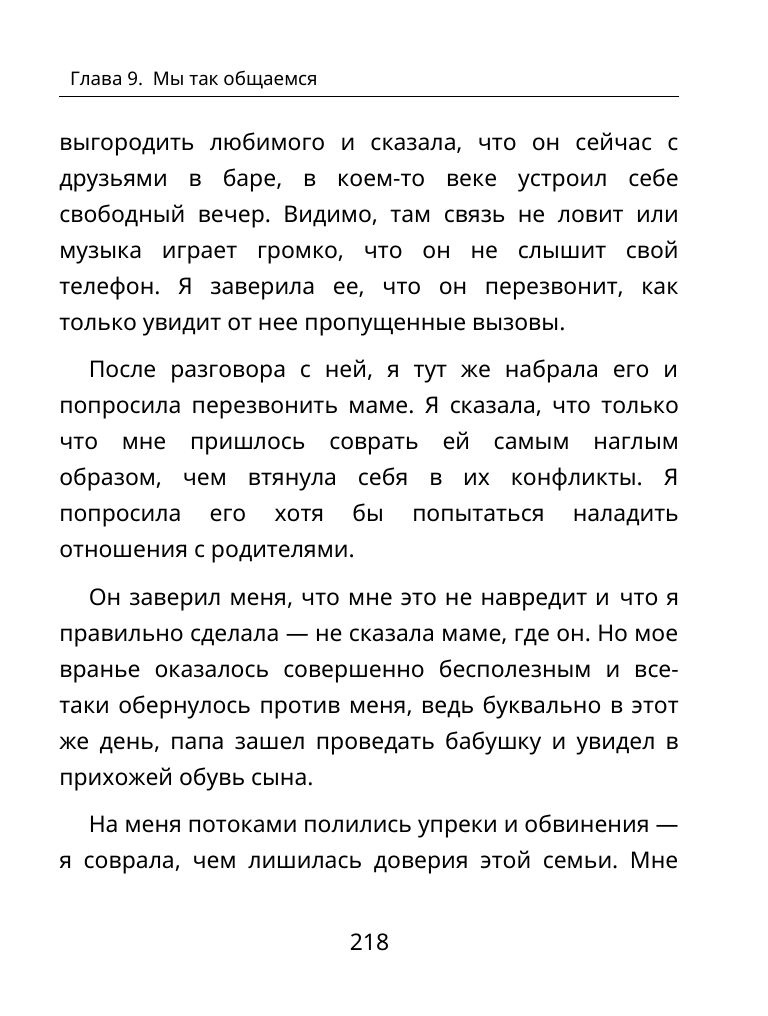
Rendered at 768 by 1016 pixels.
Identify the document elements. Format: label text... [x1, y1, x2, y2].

text На меня потоками полились упреки и обвинения — я соврала, чем лишилась доверия этой семьи. Мне [59, 808, 679, 875]
text Он заверил меня, что мне это не навредит и что я правильно сделала — не сказала маме, где он. Но мое вранье оказалось совершенно бесполезным и все-таки обернулось против меня, ведь буквально в этот же день, папа зашел проведать бабушку и увидел в прихожей обувь сына. [59, 581, 679, 792]
text выгородить любимого и сказала, что он сейчас с друзьями в баре, в коем-то веке устроил себе свободный вечер. Видимо, там связь не ловит или музыка играет громко, что он не слышит свой телефон. Я заверила ее, что он перезвонит, как только увидит от нее пропущенные вызовы. [59, 126, 679, 337]
text После разговора с ней, я тут же набрала его и попросила перезвонить маме. Я сказала, что только что мне пришлось соврать ей самым наглым образом, чем втянула себя в их конфликты. Я попросила его хотя бы попытаться наладить отношения с родителями. [59, 353, 679, 564]
